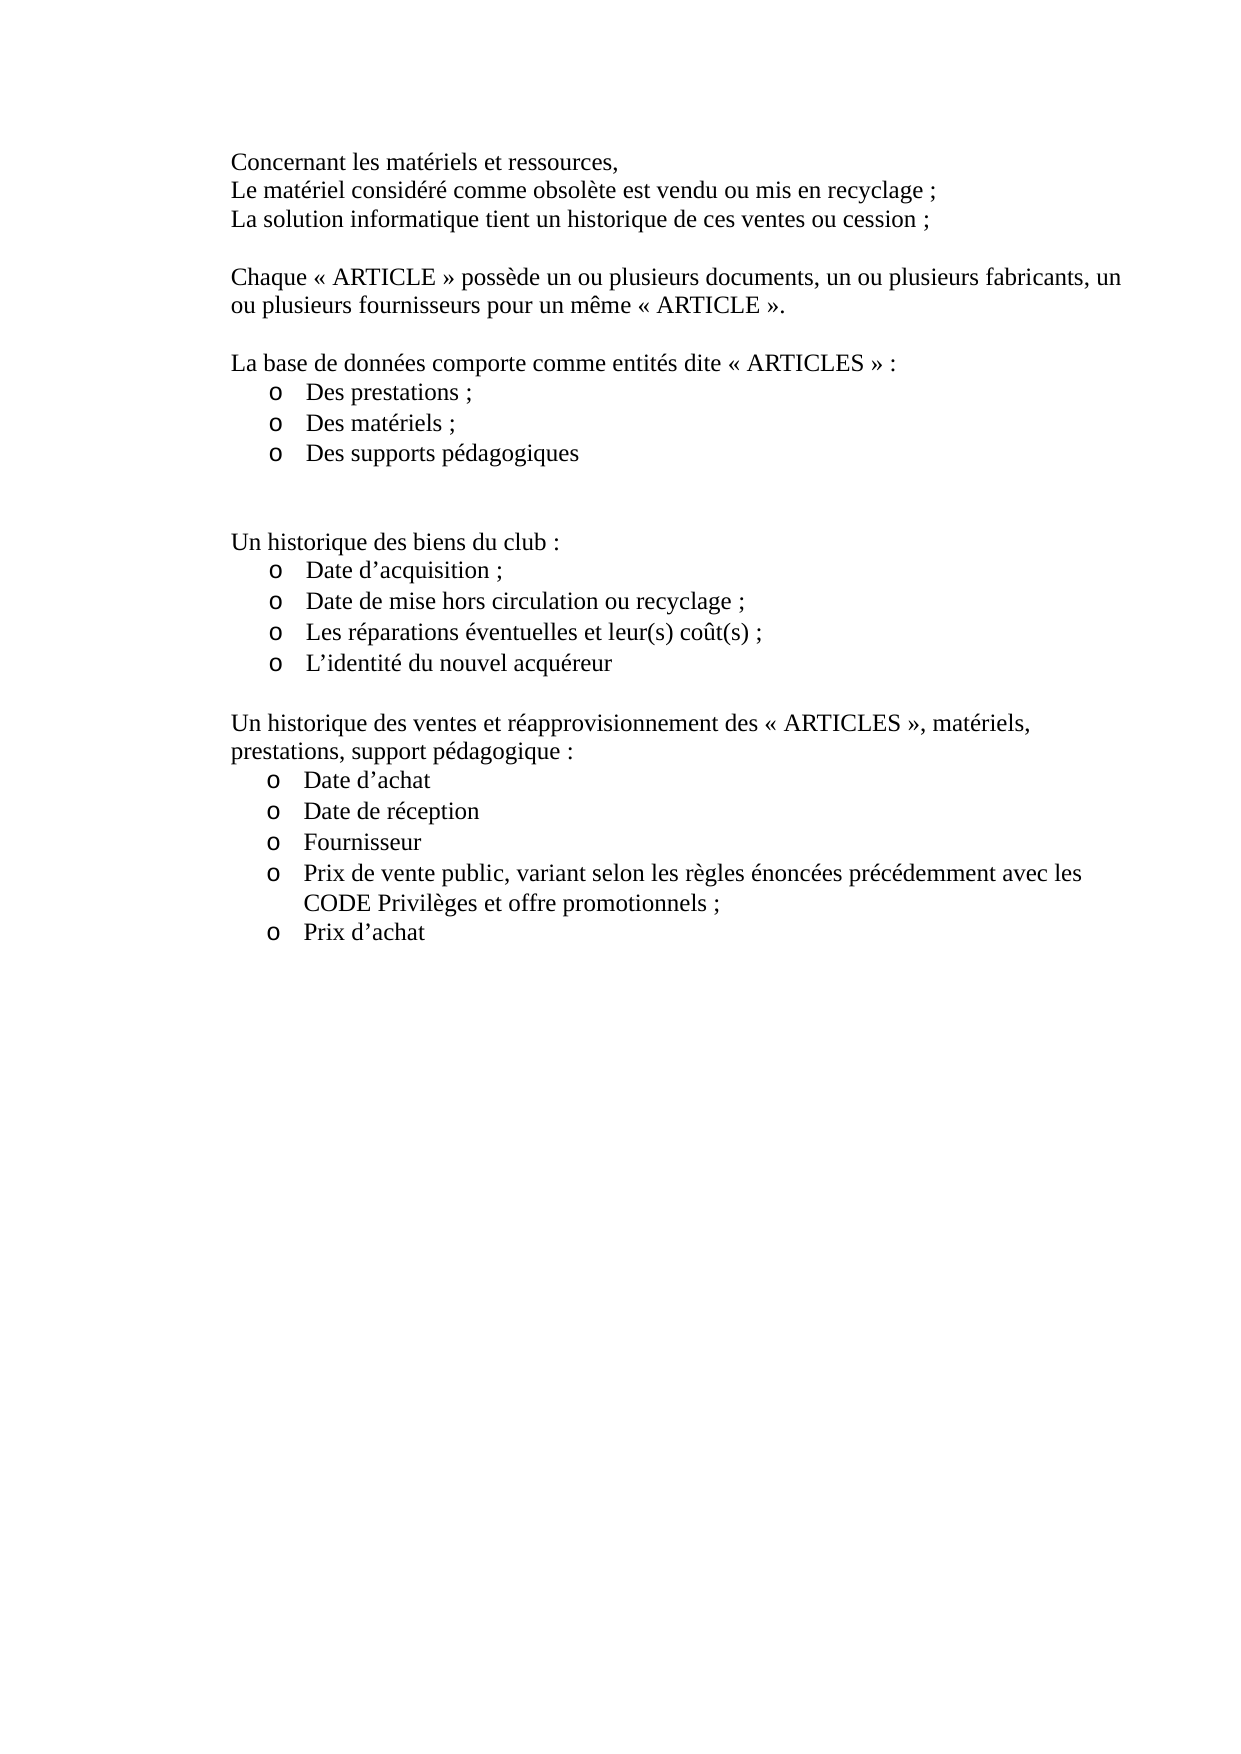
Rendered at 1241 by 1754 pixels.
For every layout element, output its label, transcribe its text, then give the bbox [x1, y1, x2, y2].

list Fournisseur [266, 827, 1122, 858]
text Chaque « ARTICLE » possède un ou plusieurs documents, un ou plusieurs fabricants, un ou plusieurs fournisseurs pour un même « ARTICLE ». [231, 262, 1122, 319]
list Date d’acquisition ; [268, 556, 1122, 586]
list Prix de vente public, variant selon les règles énoncées précédemment avec les CODE Privilèges et offre promotionnels ; [266, 858, 1122, 917]
list Prix d’achat [266, 917, 1122, 948]
text Un historique des ventes et réapprovisionnement des « ARTICLES », matériels, prestations, support pédagogique : [231, 708, 1122, 765]
list Des prestations ; [268, 377, 1122, 408]
list Des supports pédagogiques [268, 438, 1122, 469]
list Date d’achat [266, 765, 1122, 796]
text Concernant les matériels et ressources, [231, 147, 1122, 176]
list Date de mise hors circulation ou recyclage ; [268, 586, 1122, 617]
text La solution informatique tient un historique de ces ventes ou cession ; [231, 204, 1122, 233]
list Les réparations éventuelles et leur(s) coût(s) ; [268, 617, 1122, 648]
list L’identité du nouvel acquéreur [268, 648, 1122, 679]
text La base de données comporte comme entités dite « ARTICLES » : [231, 348, 1122, 377]
text Le matériel considéré comme obsolète est vendu ou mis en recyclage ; [231, 176, 1122, 204]
list Des matériels ; [268, 408, 1122, 438]
text Un historique des biens du club : [231, 527, 1122, 556]
list Date de réception [266, 796, 1122, 827]
